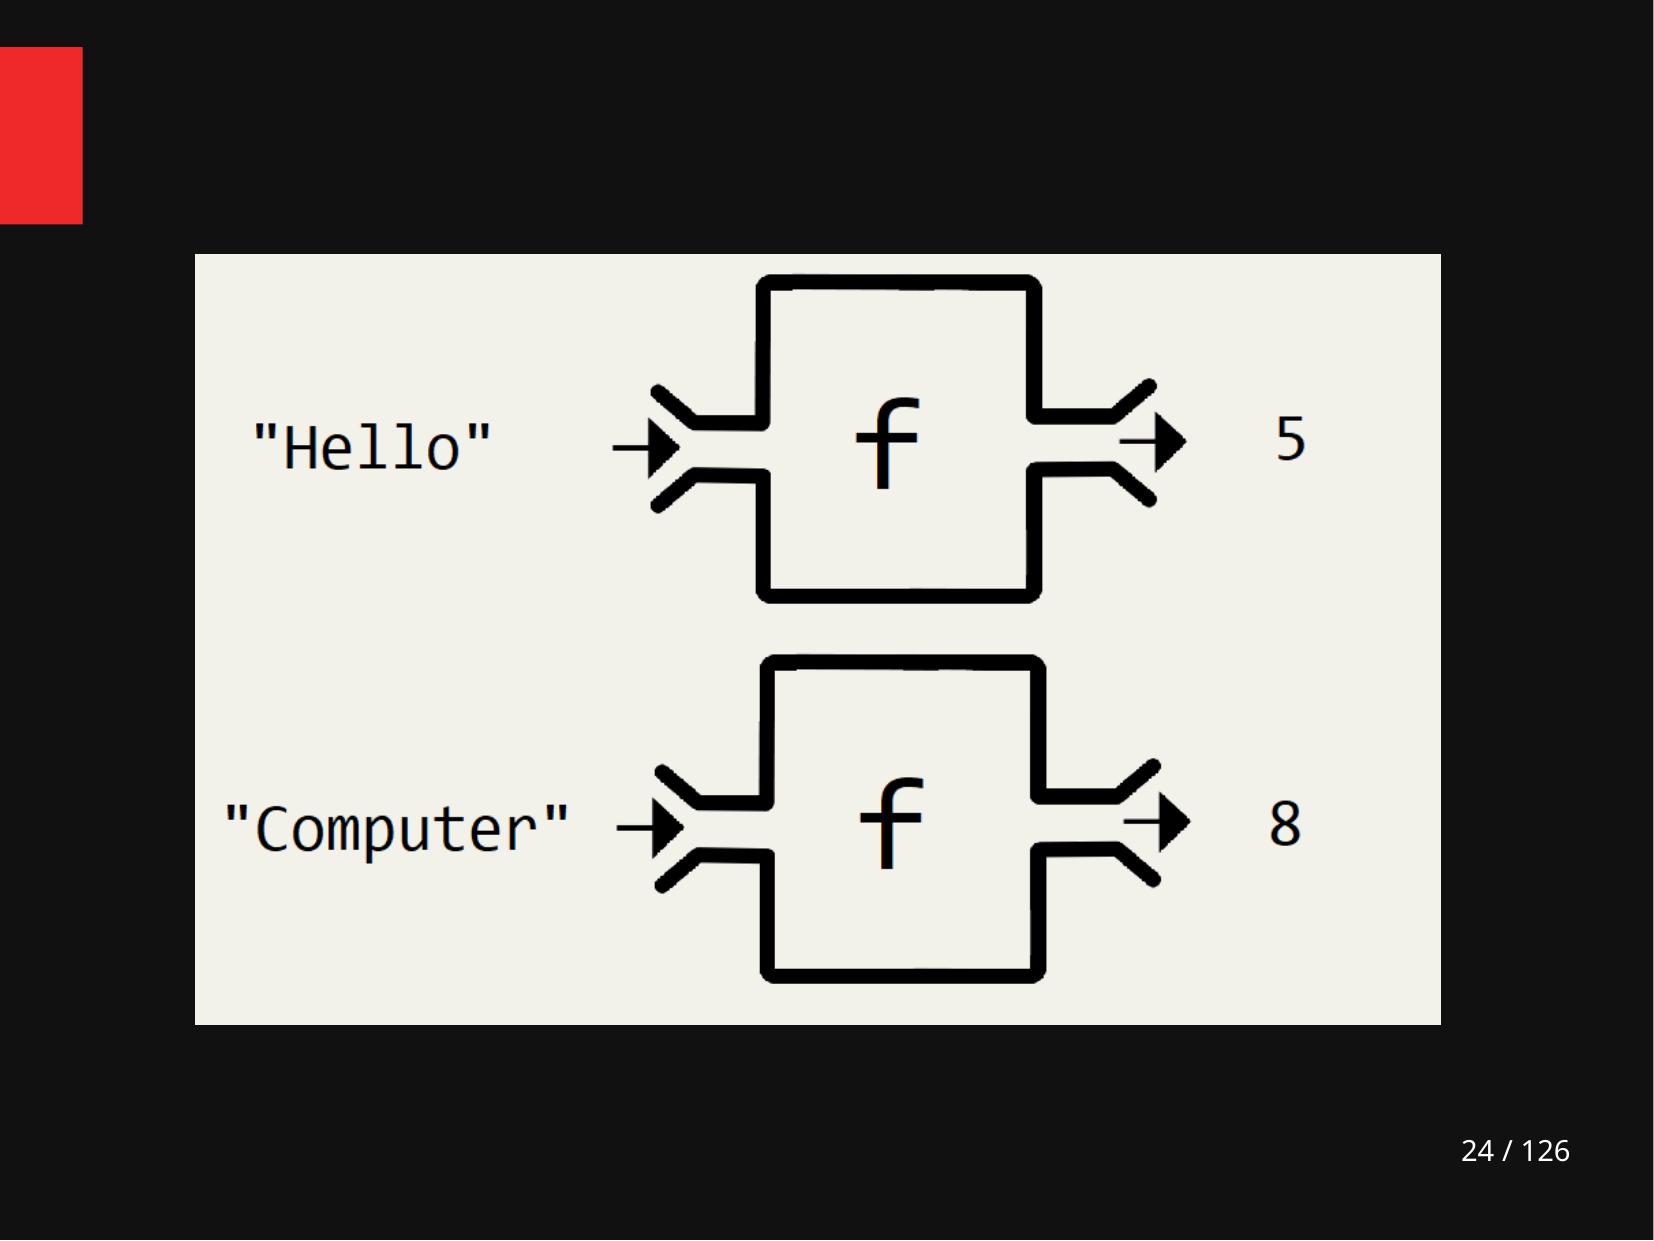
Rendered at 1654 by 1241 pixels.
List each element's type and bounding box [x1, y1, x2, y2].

picture [195, 254, 1441, 1025]
